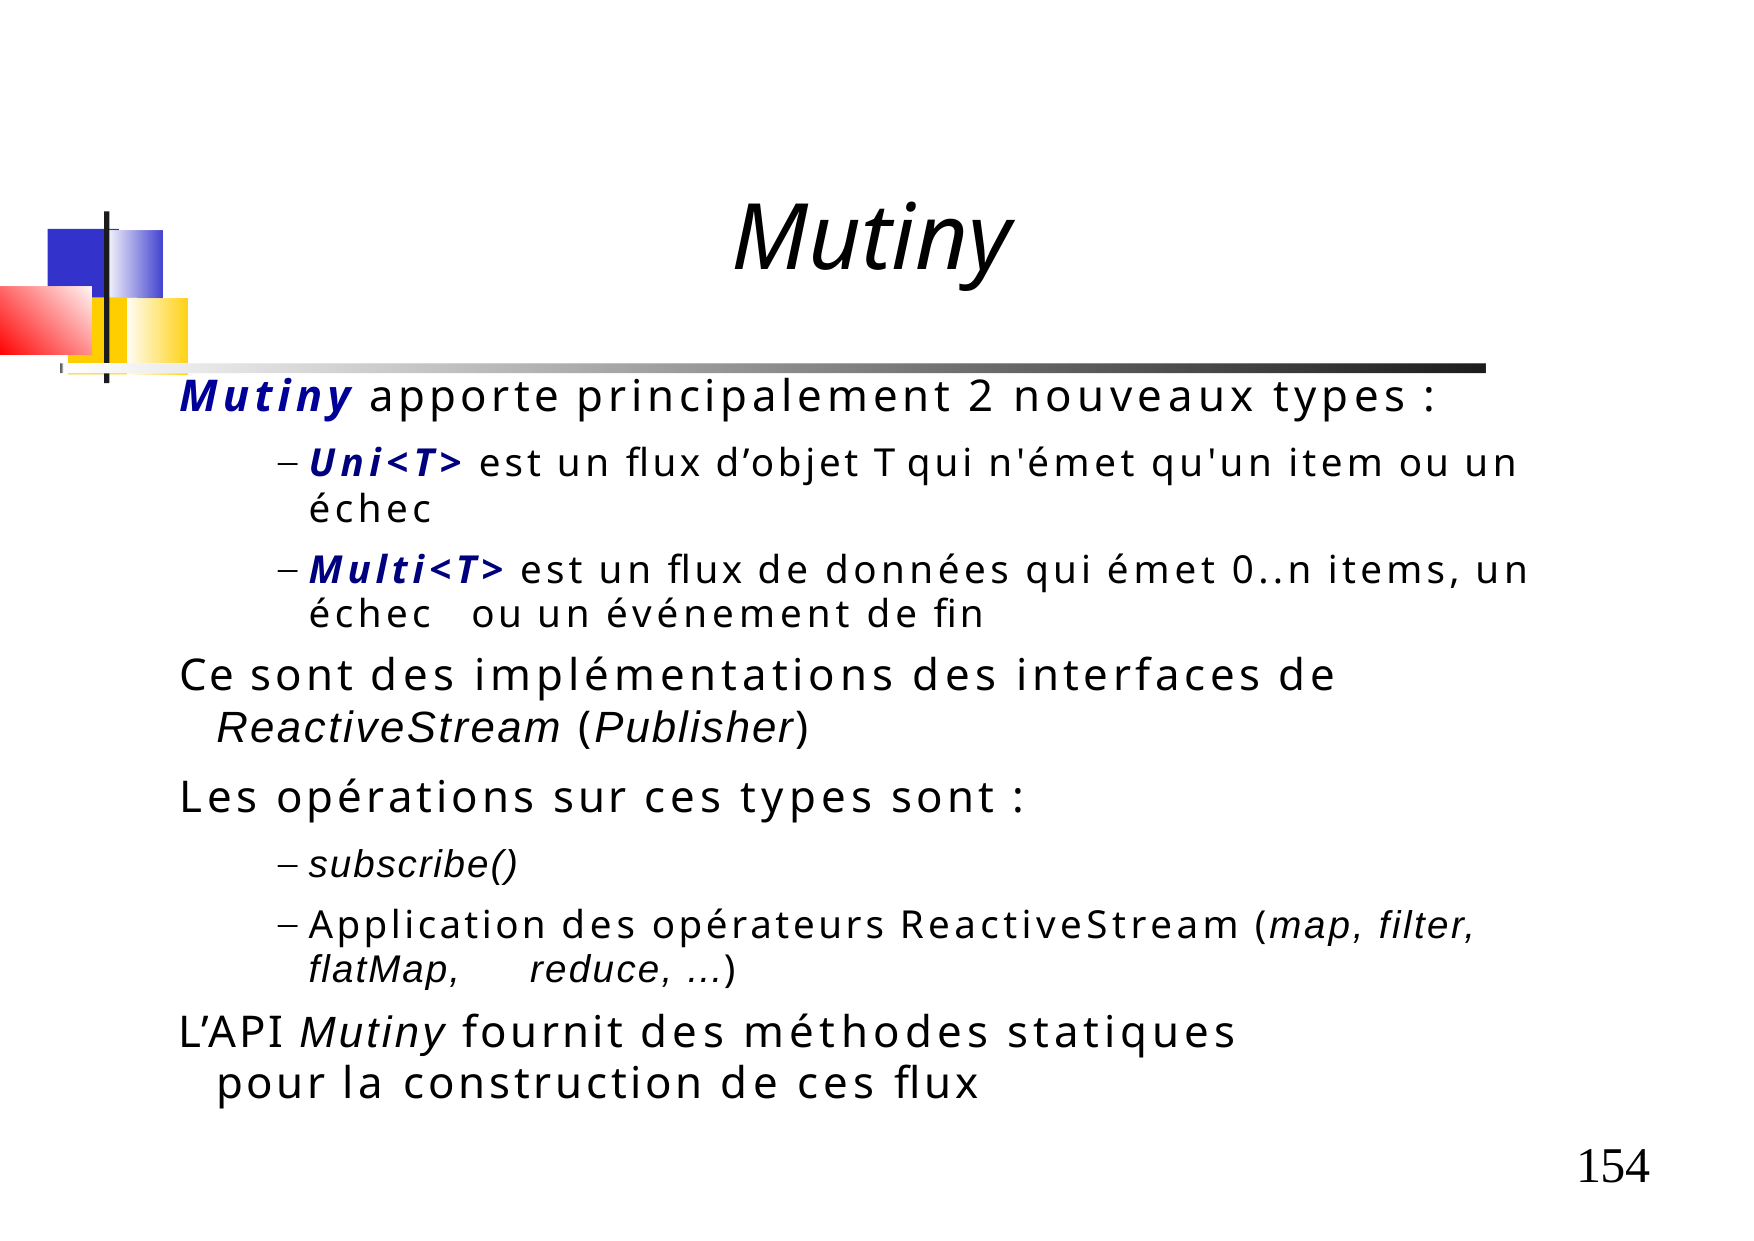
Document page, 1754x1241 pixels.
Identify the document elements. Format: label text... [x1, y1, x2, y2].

picture [60, 229, 179, 384]
picture [0, 285, 92, 355]
slide_number 154 [1569, 1135, 1660, 1241]
title Mutiny [179, 183, 1564, 393]
text_box Mutiny apporte principalement 2 nouveaux types : Uni<T> est un flux d’objet T qui n'émet qu'un item ou un échec Multi<T> est un flux de données qui émet 0..n items, un échec ou un événement de fin Ce sont des implémentations des interfaces de ReactiveStream (Publisher) Les opérations sur ces types sont : subscribe() Application des opérateurs ReactiveStream (map, filter, flatMap, reduce, ...) L’API Mutiny fournit des méthodes statiques pour la construction de ces flux [177, 344, 1559, 1108]
